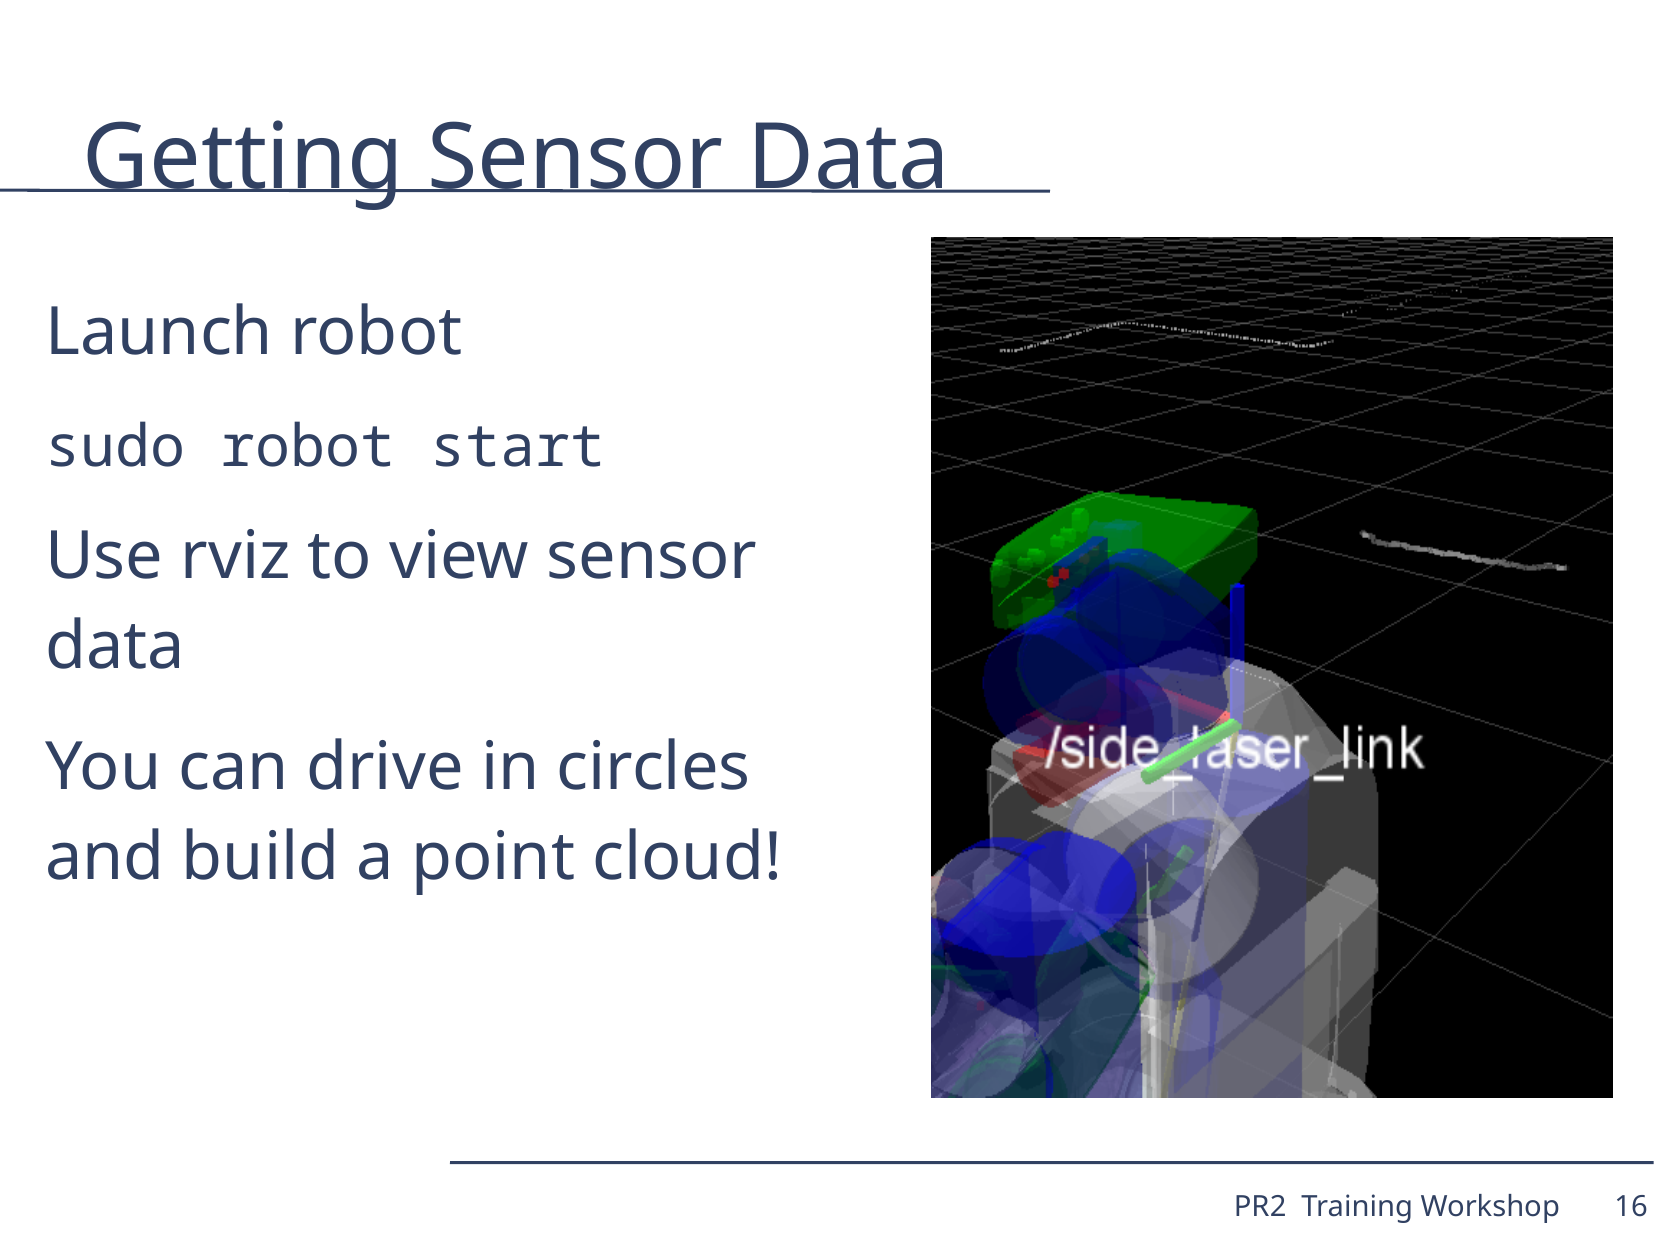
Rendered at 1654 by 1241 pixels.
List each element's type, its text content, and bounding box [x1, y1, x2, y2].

picture [931, 237, 1613, 1098]
title Getting Sensor Data [82, 49, 1571, 257]
list Launch robot sudo robot start Use rviz to view sensor data You can drive in circles and build a point cloud! [45, 283, 826, 1088]
